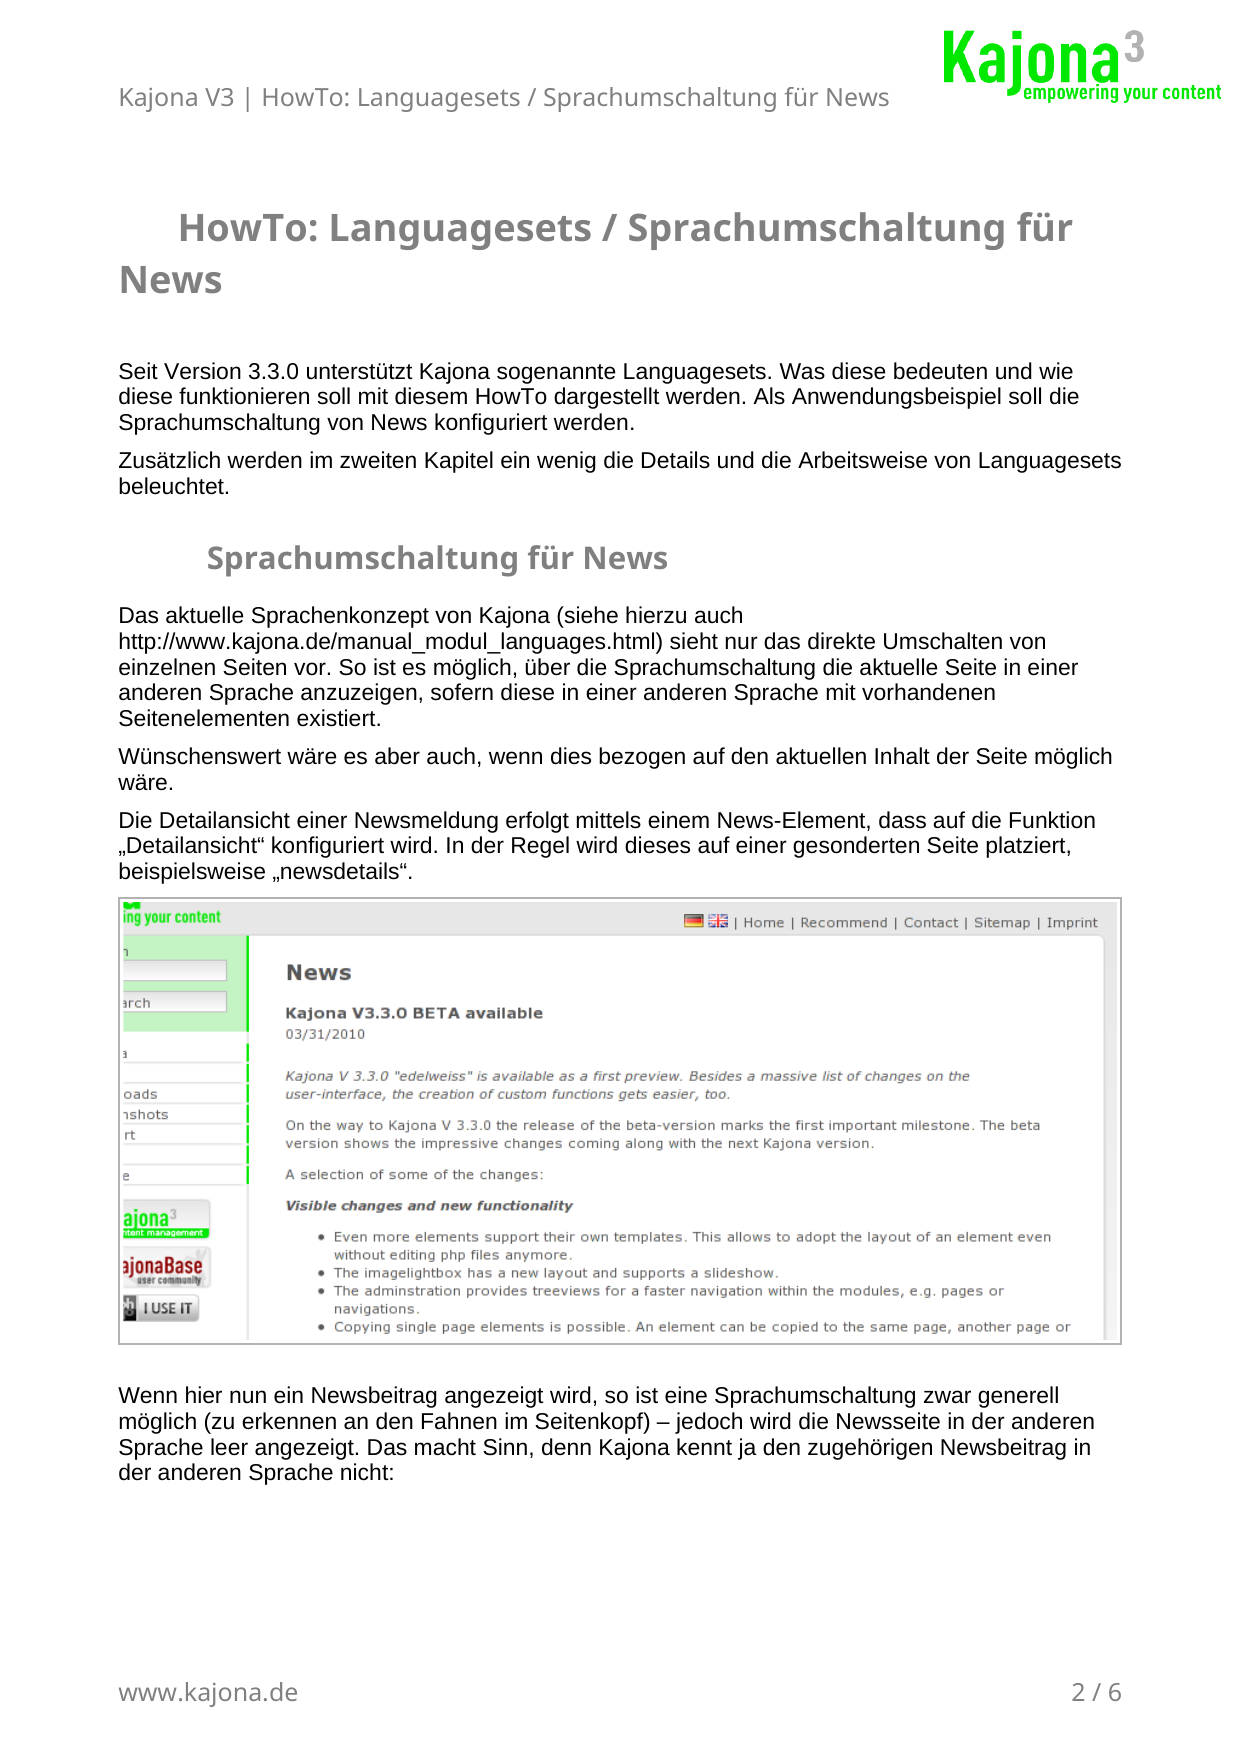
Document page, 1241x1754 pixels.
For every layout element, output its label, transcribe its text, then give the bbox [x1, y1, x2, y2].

text Die Detailansicht einer Newsmeldung erfolgt mittels einem News-Element, dass auf die Funktion „Detailansicht“ konfiguriert wird. In der Regel wird dieses auf einer gesonderten Seite platziert, beispielsweise „newsdetails“. [118, 807, 1122, 884]
text Zusätzlich werden im zweiten Kapitel ein wenig die Details und die Arbeitsweise von Languagesets beleuchtet. [118, 448, 1122, 499]
subtitle HowTo: Languagesets / Sprachumschaltung für News [118, 201, 1122, 305]
picture [123, 902, 1117, 1340]
picture [944, 30, 1221, 103]
text Wünschenswert wäre es aber auch, wenn dies bezogen auf den aktuellen Inhalt der Seite möglich wäre. [118, 744, 1122, 795]
text Wenn hier nun ein Newsbeitrag angezeigt wird, so ist eine Sprachumschaltung zwar generell möglich (zu erkennen an den Fahnen im Seitenkopf) – jedoch wird die Newsseite in der anderen Sprache leer angezeigt. Das macht Sinn, denn Kajona kennt ja den zugehörigen Newsbeitrag in der anderen Sprache nicht: [118, 1383, 1122, 1486]
text Seit Version 3.3.0 unterstützt Kajona sogenannte Languagesets. Was diese bedeuten und wie diese funktionieren soll mit diesem HowTo dargestellt werden. Als Anwendungsbeispiel soll die Sprachumschaltung von News konfiguriert werden. [118, 358, 1122, 435]
subtitle Sprachumschaltung für News [118, 536, 1122, 579]
text Das aktuelle Sprachenkonzept von Kajona (siehe hierzu auch http://www.kajona.de/manual_modul_languages.html) sieht nur das direkte Umschalten von einzelnen Seiten vor. So ist es möglich, über die Sprachumschaltung die aktuelle Seite in einer anderen Sprache anzuzeigen, sofern diese in einer anderen Sprache mit vorhandenen Seitenelementen existiert. [118, 603, 1122, 731]
